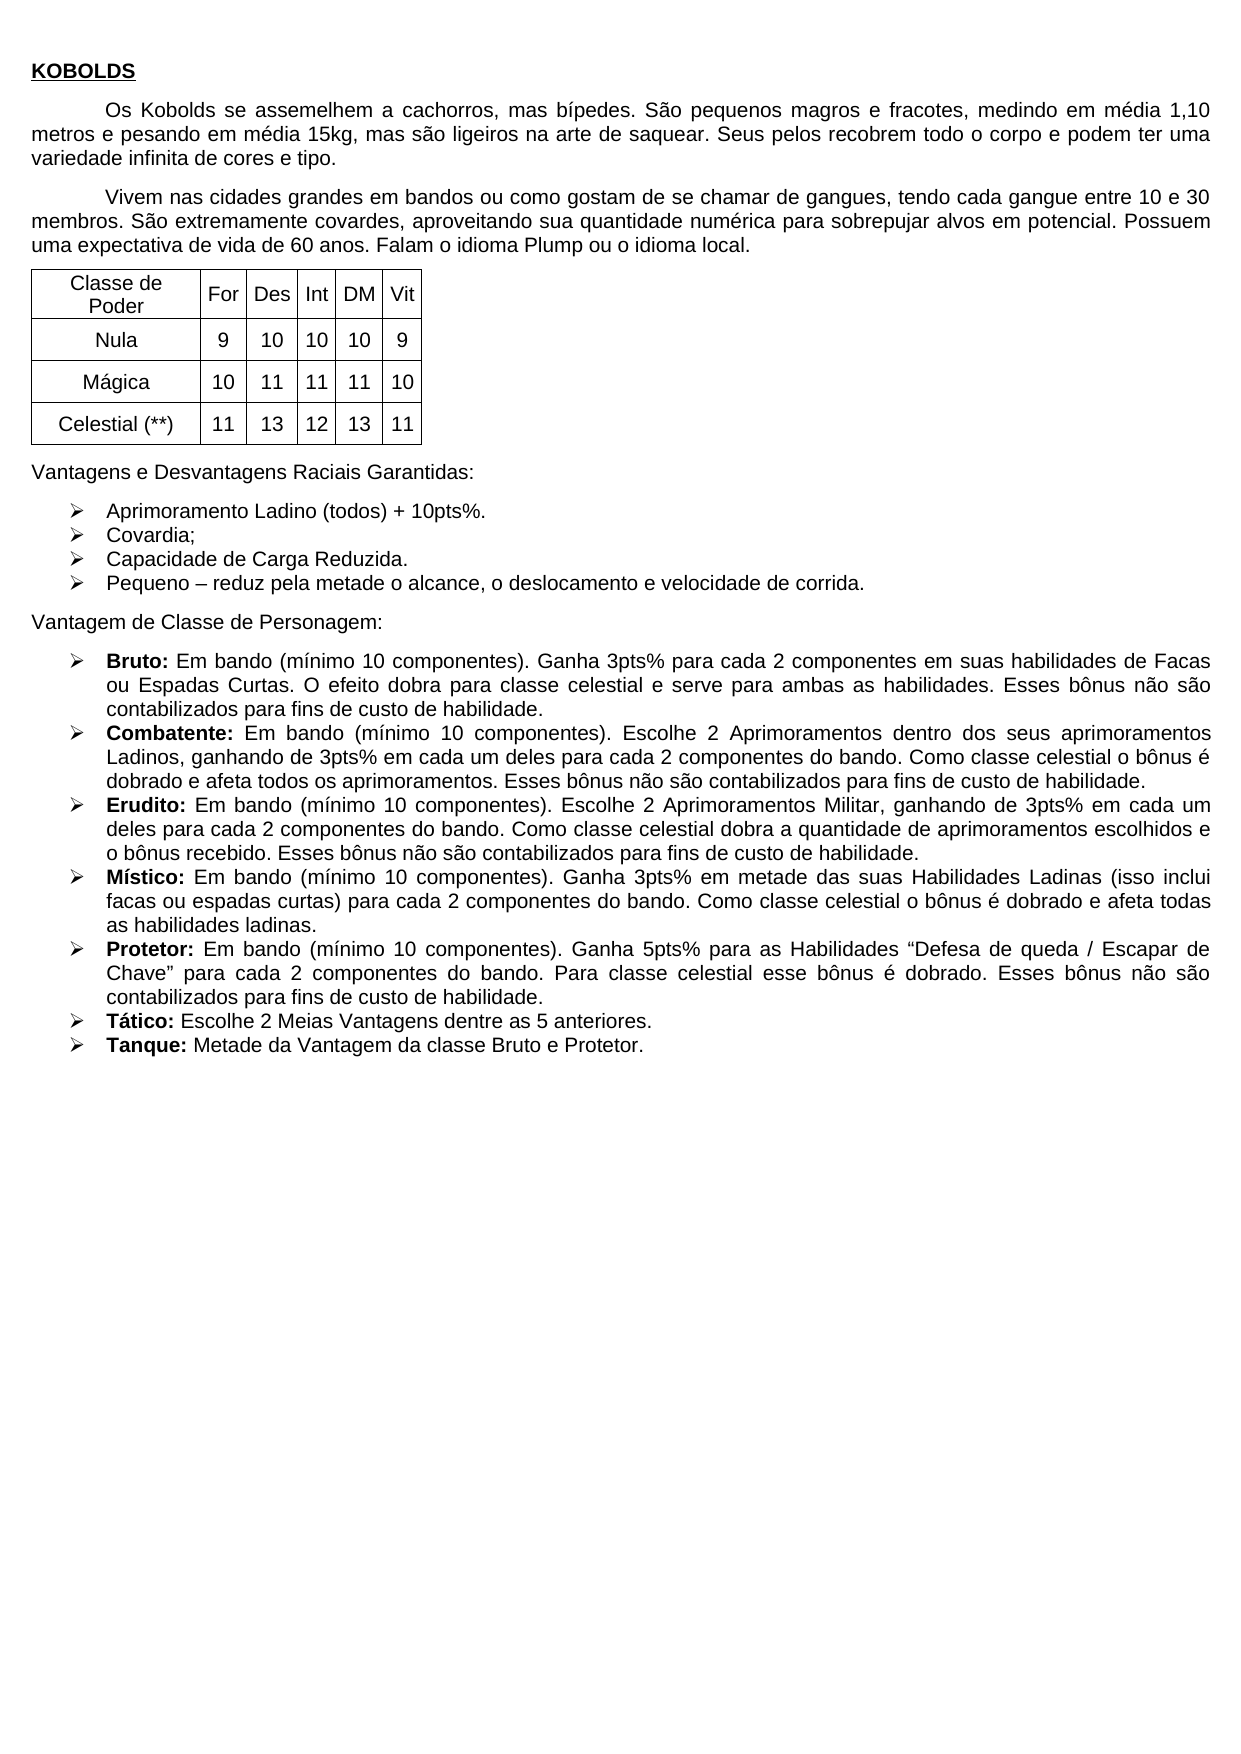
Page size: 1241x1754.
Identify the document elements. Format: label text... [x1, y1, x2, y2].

list Bruto: Em bando (mínimo 10 componentes). Ganha 3pts% para cada 2 componentes em suas habilidades de Facas ou Espadas Curtas. O efeito dobra para classe celestial e serve para ambas as habilidades. Esses bônus não são contabilizados para fins de custo de habilidade. [69, 649, 1212, 721]
list Tanque: Metade da Vantagem da classe Bruto e Protetor. [69, 1033, 1212, 1057]
list Capacidade de Carga Reduzida. [69, 547, 1212, 571]
list Erudito: Em bando (mínimo 10 componentes). Escolhe 2 Aprimoramentos Militar, ganhando de 3pts% em cada um deles para cada 2 componentes do bando. Como classe celestial dobra a quantidade de aprimoramentos escolhidos e o bônus recebido. Esses bônus não são contabilizados para fins de custo de habilidade. [69, 793, 1212, 865]
table_cell Nula [32, 319, 200, 360]
table_header Classe de Poder [32, 270, 200, 318]
table_cell Celestial (**) [32, 403, 200, 444]
table_cell 10 [336, 319, 382, 360]
list Covardia; [69, 523, 1212, 547]
table_cell 11 [247, 361, 297, 402]
table_cell 10 [383, 361, 421, 402]
table_header DM [336, 270, 382, 318]
table_cell 11 [298, 361, 335, 402]
table_cell 11 [336, 361, 382, 402]
list Protetor: Em bando (mínimo 10 componentes). Ganha 5pts% para as Habilidades “Defesa de queda / Escapar de Chave” para cada 2 componentes do bando. Para classe celestial esse bônus é dobrado. Esses bônus não são contabilizados para fins de custo de habilidade. [69, 937, 1212, 1009]
text Vantagem de Classe de Personagem: [31, 610, 1212, 634]
table_header Des [247, 270, 297, 318]
table_cell 13 [336, 403, 382, 444]
table_cell 11 [201, 403, 246, 444]
table_header Vit [383, 270, 421, 318]
table_header For [201, 270, 246, 318]
list Aprimoramento Ladino (todos) + 10pts%. [69, 499, 1212, 523]
table_cell 12 [298, 403, 335, 444]
text KOBOLDS [31, 59, 1212, 83]
table_cell 9 [201, 319, 246, 360]
list Pequeno – reduz pela metade o alcance, o deslocamento e velocidade de corrida. [69, 571, 1212, 595]
text Os Kobolds se assemelhem a cachorros, mas bípedes. São pequenos magros e fracotes, medindo em média 1,10 metros e pesando em média 15kg, mas são ligeiros na arte de saquear. Seus pelos recobrem todo o corpo e podem ter uma variedade infinita de cores e tipo. [31, 98, 1212, 170]
list Tático: Escolhe 2 Meias Vantagens dentre as 5 anteriores. [69, 1009, 1212, 1033]
table_cell 10 [298, 319, 335, 360]
text Vivem nas cidades grandes em bandos ou como gostam de se chamar de gangues, tendo cada gangue entre 10 e 30 membros. São extremamente covardes, aproveitando sua quantidade numérica para sobrepujar alvos em potencial. Possuem uma expectativa de vida de 60 anos. Falam o idioma Plump ou o idioma local. [31, 185, 1212, 257]
text Vantagens e Desvantagens Raciais Garantidas: [31, 460, 1212, 484]
table_cell 11 [383, 403, 421, 444]
table_cell 9 [383, 319, 421, 360]
table_header Int [298, 270, 335, 318]
table_cell Mágica [32, 361, 200, 402]
list Combatente: Em bando (mínimo 10 componentes). Escolhe 2 Aprimoramentos dentro dos seus aprimoramentos Ladinos, ganhando de 3pts% em cada um deles para cada 2 componentes do bando. Como classe celestial o bônus é dobrado e afeta todos os aprimoramentos. Esses bônus não são contabilizados para fins de custo de habilidade. [69, 721, 1212, 793]
table_cell 10 [201, 361, 246, 402]
list Místico: Em bando (mínimo 10 componentes). Ganha 3pts% em metade das suas Habilidades Ladinas (isso inclui facas ou espadas curtas) para cada 2 componentes do bando. Como classe celestial o bônus é dobrado e afeta todas as habilidades ladinas. [69, 865, 1212, 937]
table_cell 10 [247, 319, 297, 360]
table_cell 13 [247, 403, 297, 444]
